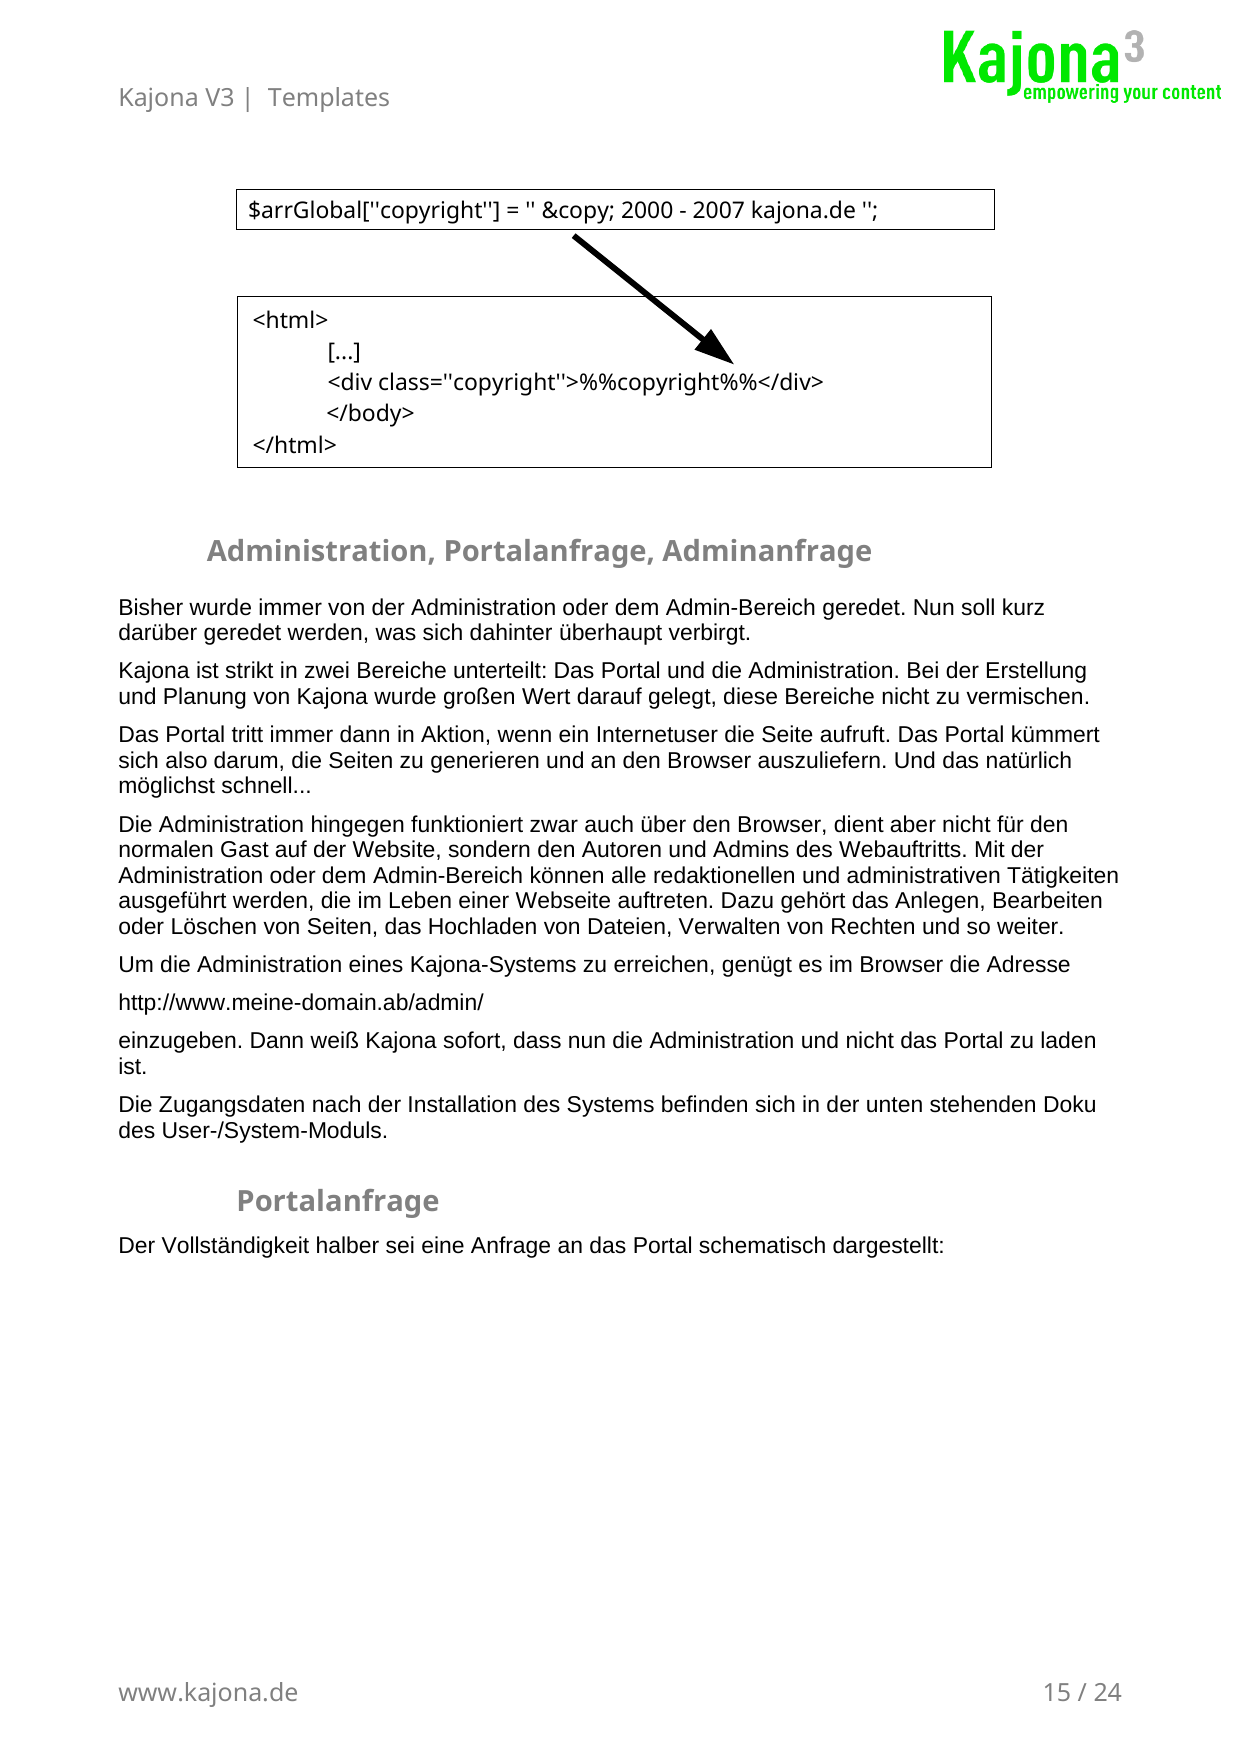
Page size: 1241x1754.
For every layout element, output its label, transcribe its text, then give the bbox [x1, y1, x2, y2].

text Das Portal tritt immer dann in Aktion, wenn ein Internetuser die Seite aufruft. Das Portal kümmert sich also darum, die Seiten zu generieren und an den Browser auszuliefern. Und das natürlich möglichst schnell... [118, 722, 1122, 799]
text Die Zugangsdaten nach der Installation des Systems befinden sich in der unten stehenden Doku des User-/System-Moduls. [118, 1092, 1122, 1143]
text Der Vollständigkeit halber sei eine Anfrage an das Portal schematisch dargestellt: [118, 1233, 1122, 1258]
subtitle Administration, Portalanfrage, Adminanfrage [118, 531, 1122, 570]
text Um die Administration eines Kajona-Systems zu erreichen, genügt es im Browser die Adresse [118, 952, 1122, 977]
subtitle Portalanfrage [118, 1181, 1122, 1220]
text einzugeben. Dann weiß Kajona sofort, dass nun die Administration und nicht das Portal zu laden ist. [118, 1028, 1122, 1079]
text Die Administration hingegen funktioniert zwar auch über den Browser, dient aber nicht für den normalen Gast auf der Website, sondern den Autoren und Admins des Webauftritts. Mit der Administration oder dem Admin-Bereich können alle redaktionellen und administrativen Tätigkeiten ausgeführt werden, die im Leben einer Webseite auftreten. Dazu gehört das Anlegen, Bearbeiten oder Löschen von Seiten, das Hochladen von Dateien, Verwalten von Rechten und so weiter. [118, 811, 1122, 939]
text Kajona ist strikt in zwei Bereiche unterteilt: Das Portal und die Administration. Bei der Erstellung und Planung von Kajona wurde großen Wert darauf gelegt, diese Bereiche nicht zu vermischen. [118, 658, 1122, 709]
text http://www.meine-domain.ab/admin/ [118, 990, 1122, 1016]
picture [944, 30, 1221, 103]
text Bisher wurde immer von der Administration oder dem Admin-Bereich geredet. Nun soll kurz darüber geredet werden, was sich dahinter überhaupt verbirgt. [118, 594, 1122, 646]
